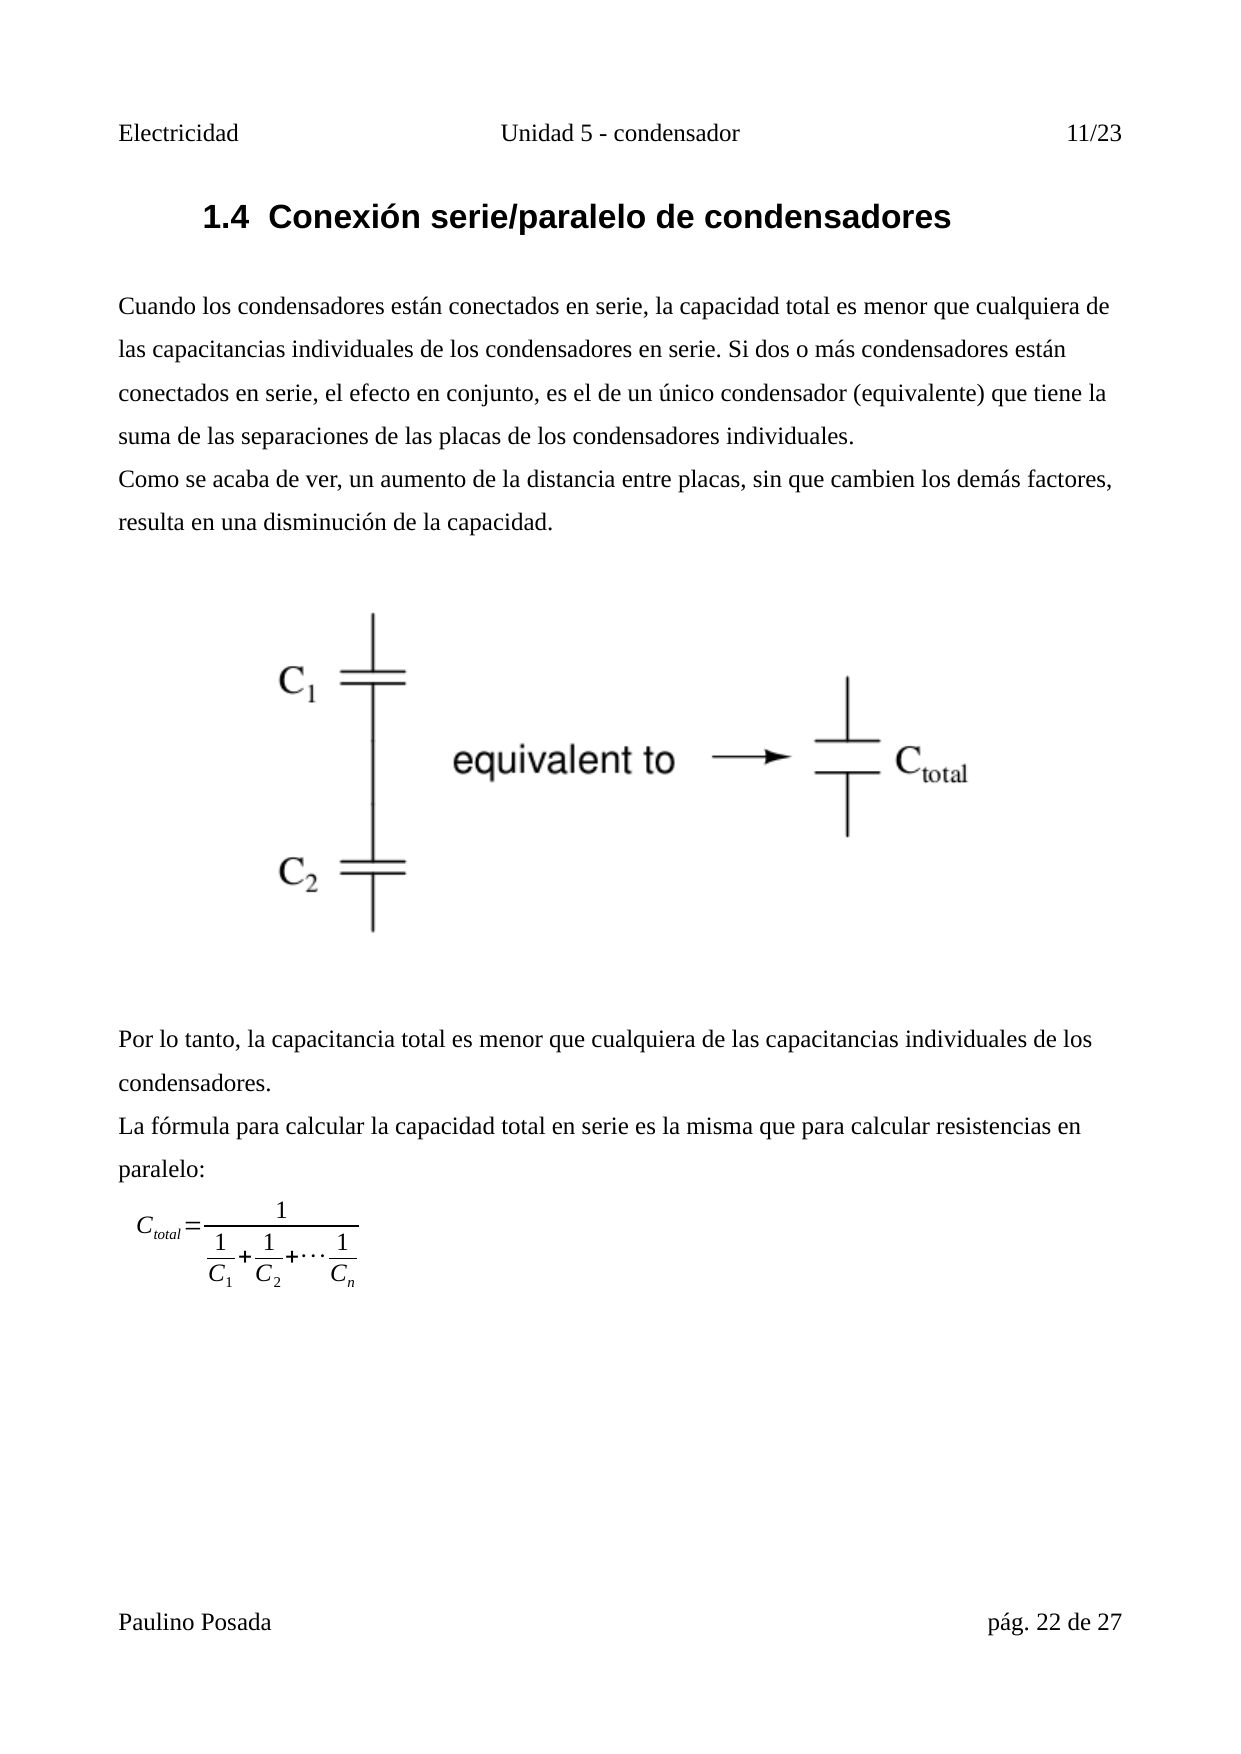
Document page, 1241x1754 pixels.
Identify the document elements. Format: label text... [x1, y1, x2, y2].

picture [260, 593, 980, 947]
text Por lo tanto, la capacitancia total es menor que cualquiera de las capacitancias individuales de los condensadores. [118, 1024, 1122, 1096]
text Como se acaba de ver, un aumento de la distancia entre placas, sin que cambien los demás factores, resulta en una disminución de la capacidad. [118, 464, 1122, 536]
text La fórmula para calcular la capacidad total en serie es la misma que para calcular resistencias en paralelo: [118, 1111, 1122, 1183]
subtitle Conexión serie/paralelo de condensadores [193, 197, 1122, 236]
text Cuando los condensadores están conectados en serie, la capacidad total es menor que cualquiera de las capacitancias individuales de los condensadores en serie. Si dos o más condensadores están conectados en serie, el efecto en conjunto, es el de un único condensador (equivalente) que tiene la suma de las separaciones de las placas de los condensadores individuales. [118, 291, 1122, 449]
